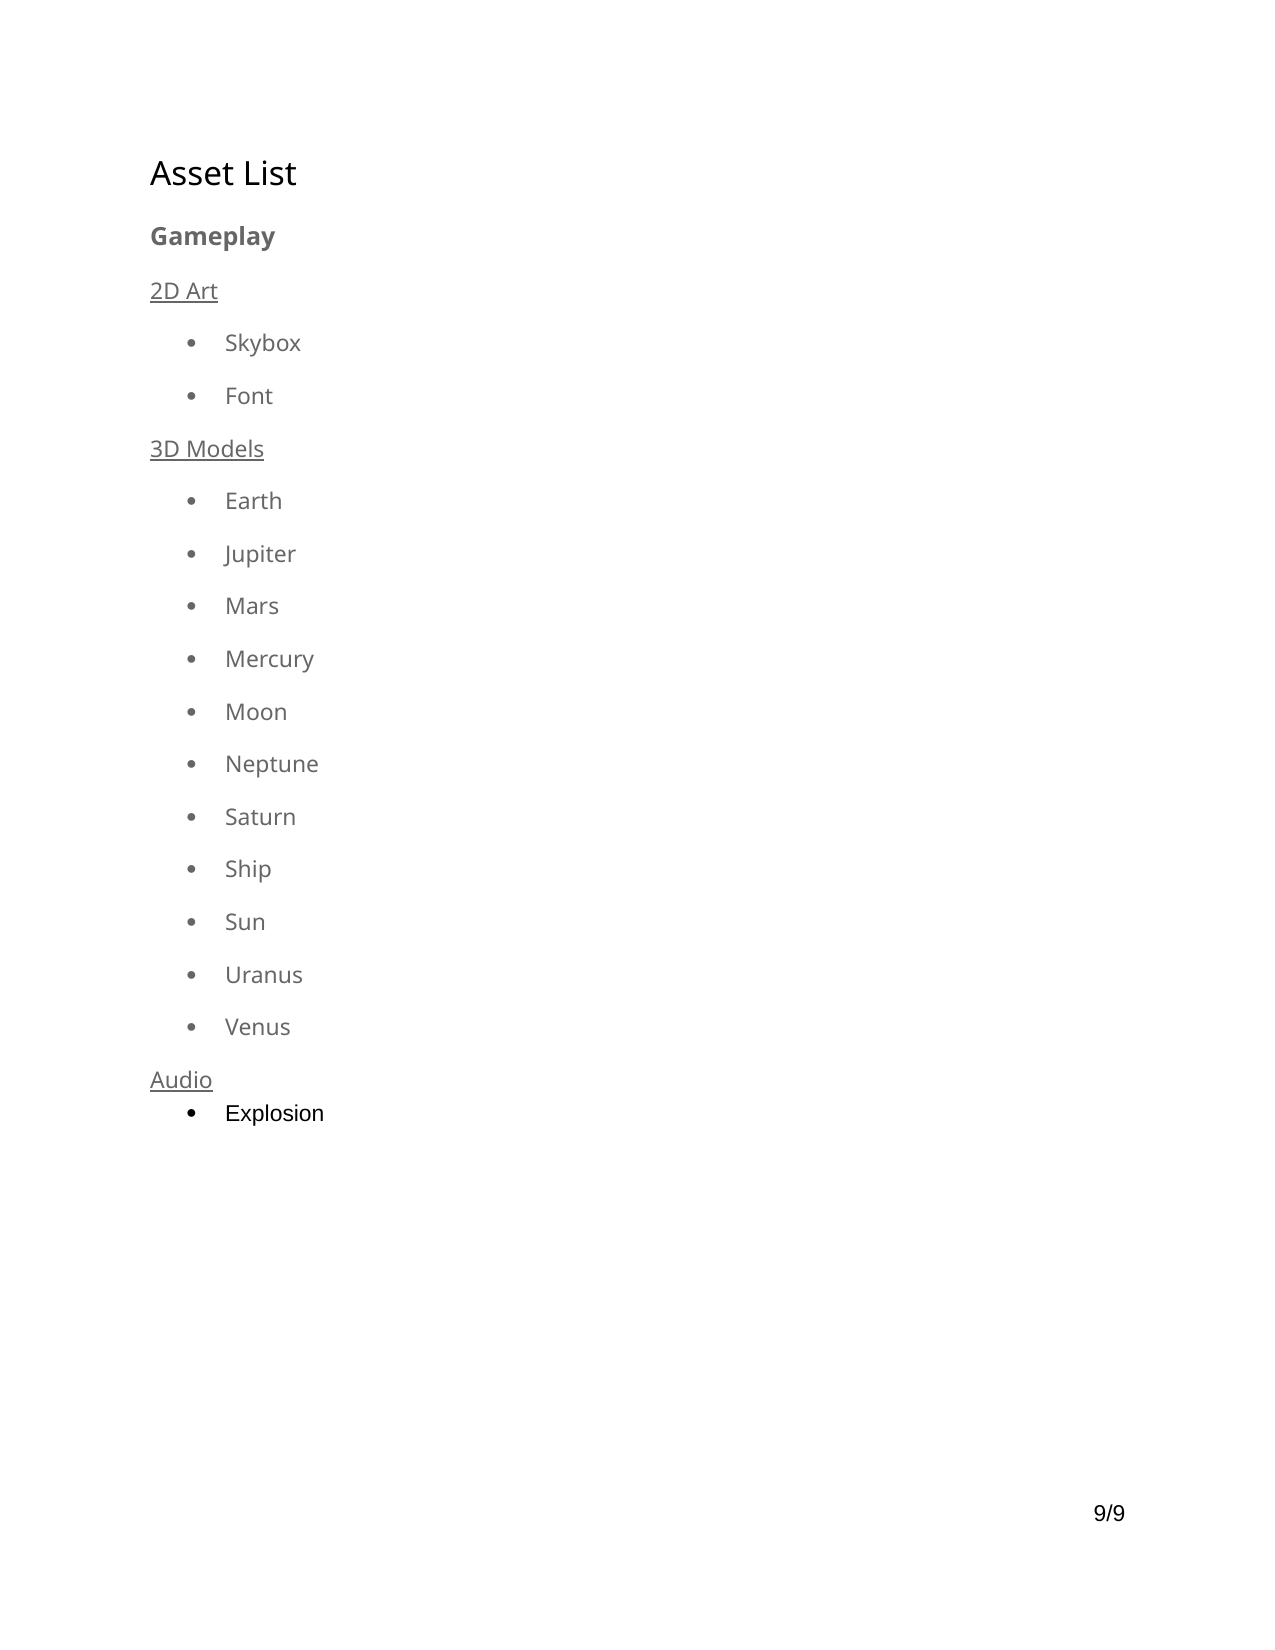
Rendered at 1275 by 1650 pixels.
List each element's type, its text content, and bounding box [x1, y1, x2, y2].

subtitle Sun [187, 906, 1125, 937]
subtitle Neptune [187, 748, 1125, 779]
subtitle 3D Models [150, 432, 1125, 464]
subtitle Jupiter [187, 538, 1125, 569]
subtitle Moon [187, 696, 1125, 727]
subtitle Uranus [187, 958, 1125, 990]
subtitle Ship [187, 853, 1125, 884]
subtitle Mercury [187, 643, 1125, 674]
subtitle Saturn [187, 801, 1125, 832]
subtitle Gameplay [150, 219, 1125, 253]
list Explosion [187, 1100, 1125, 1126]
subtitle Asset List [150, 150, 1125, 195]
subtitle Audio [150, 1064, 1125, 1095]
subtitle Venus [187, 1011, 1125, 1042]
subtitle Font [187, 380, 1125, 411]
subtitle Skybox [187, 327, 1125, 358]
subtitle Earth [187, 485, 1125, 516]
subtitle 2D Art [150, 275, 1125, 306]
subtitle Mars [187, 590, 1125, 622]
